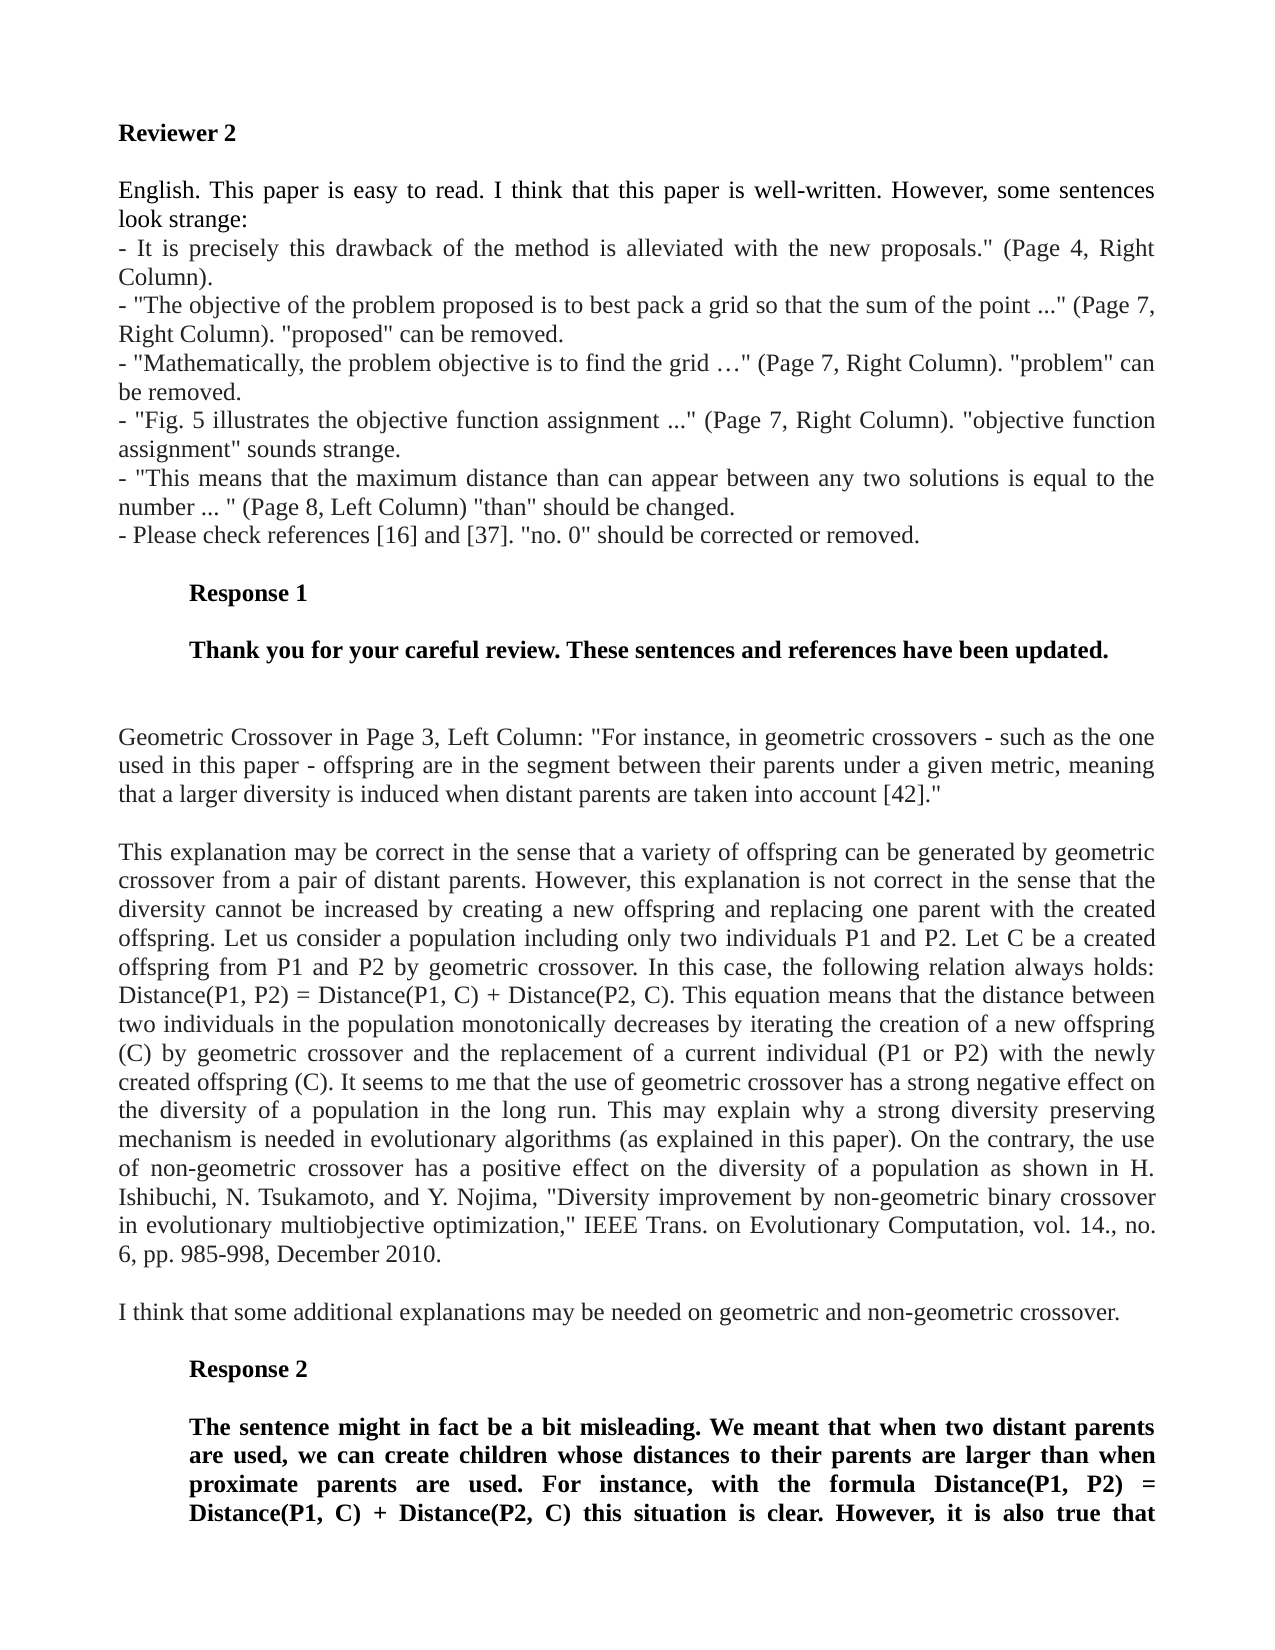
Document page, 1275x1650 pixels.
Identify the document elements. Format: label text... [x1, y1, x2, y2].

text - "Fig. 5 illustrates the objective function assignment ..." (Page 7, Right Column). "objective function assignment" sounds strange. [118, 406, 1157, 463]
text Reviewer 2 [118, 118, 1157, 147]
text - It is precisely this drawback of the method is alleviated with the new proposals." (Page 4, Right Column). - "The objective of the problem proposed is to best pack a grid so that the sum of the point ..." (Page 7, Right Column). "proposed" can be removed. [118, 233, 1157, 348]
text - Please check references [16] and [37]. "no. 0" should be corrected or removed. [118, 521, 1157, 549]
text The sentence might in fact be a bit misleading. We meant that when two distant parents are used, we can create children whose distances to their parents are larger than when proximate parents are used. For instance, with the formula Distance(P1, P2) = Distance(P1, C) + Distance(P2, C) this situation is clear. However, it is also true that [189, 1412, 1157, 1527]
text Geometric Crossover in Page 3, Left Column: "For instance, in geometric crossovers - such as the one used in this paper - offspring are in the segment between their parents under a given metric, meaning that a larger diversity is induced when distant parents are taken into account [42]." [118, 722, 1157, 808]
text Response 2 [189, 1354, 1157, 1383]
text This explanation may be correct in the sense that a variety of offspring can be generated by geometric crossover from a pair of distant parents. However, this explanation is not correct in the sense that the diversity cannot be increased by creating a new offspring and replacing one parent with the created offspring. Let us consider a population including only two individuals P1 and P2. Let C be a created offspring from P1 and P2 by geometric crossover. In this case, the following relation always holds: Distance(P1, P2) = Distance(P1, C) + Distance(P2, C). This equation means that the distance between two individuals in the population monotonically decreases by iterating the creation of a new offspring (C) by geometric crossover and the replacement of a current individual (P1 or P2) with the newly created offspring (C). It seems to me that the use of geometric crossover has a strong negative effect on the diversity of a population in the long run. This may explain why a strong diversity preserving mechanism is needed in evolutionary algorithms (as explained in this paper). On the contrary, the use of non-geometric crossover has a positive effect on the diversity of a population as shown in H. Ishibuchi, N. Tsukamoto, and Y. Nojima, "Diversity improvement by non-geometric binary crossover in evolutionary multiobjective optimization," IEEE Trans. on Evolutionary Computation, vol. 14., no. 6, pp. 985-998, December 2010. [118, 808, 1157, 1268]
text English. This paper is easy to read. I think that this paper is well-written. However, some sentences look strange: [118, 176, 1157, 233]
text I think that some additional explanations may be needed on geometric and non-geometric crossover. [118, 1268, 1157, 1326]
text - "This means that the maximum distance than can appear between any two solutions is equal to the number ... " (Page 8, Left Column) "than" should be changed. [118, 463, 1157, 521]
text - "Mathematically, the problem objective is to find the grid …" (Page 7, Right Column). "problem" can be removed. [118, 348, 1157, 406]
text Thank you for your careful review. These sentences and references have been updated. [189, 636, 1157, 664]
text Response 1 [189, 578, 1157, 607]
